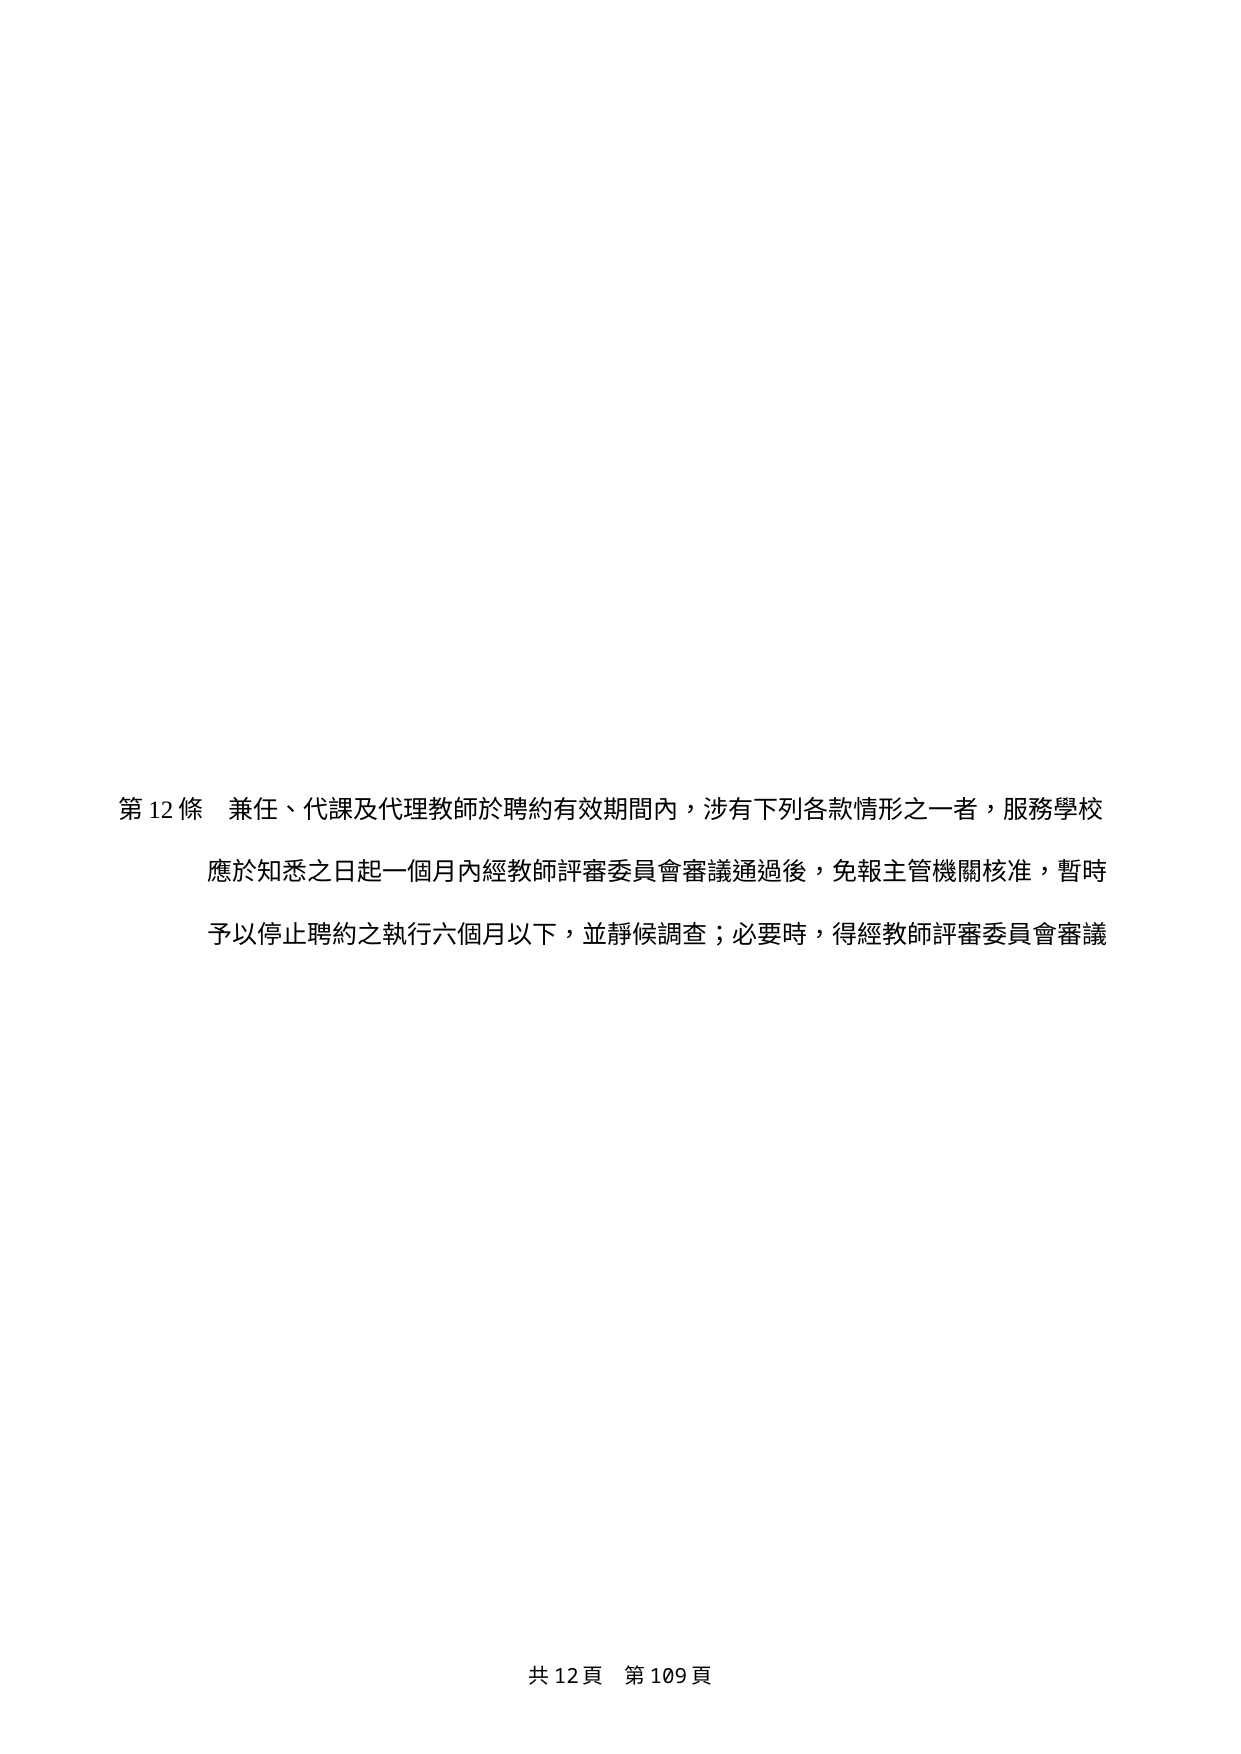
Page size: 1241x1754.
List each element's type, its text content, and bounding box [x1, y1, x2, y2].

text 第12條 兼任、代課及代理教師於聘約有效期間內，涉有下列各款情形之一者，服務學校應於知悉之日起一個月內經教師評審委員會審議通過後，免報主管機關核准，暫時予以停止聘約之執行六個月以下，並靜候調查；必要時，得經教師評審委員會審議 [118, 766, 1122, 953]
